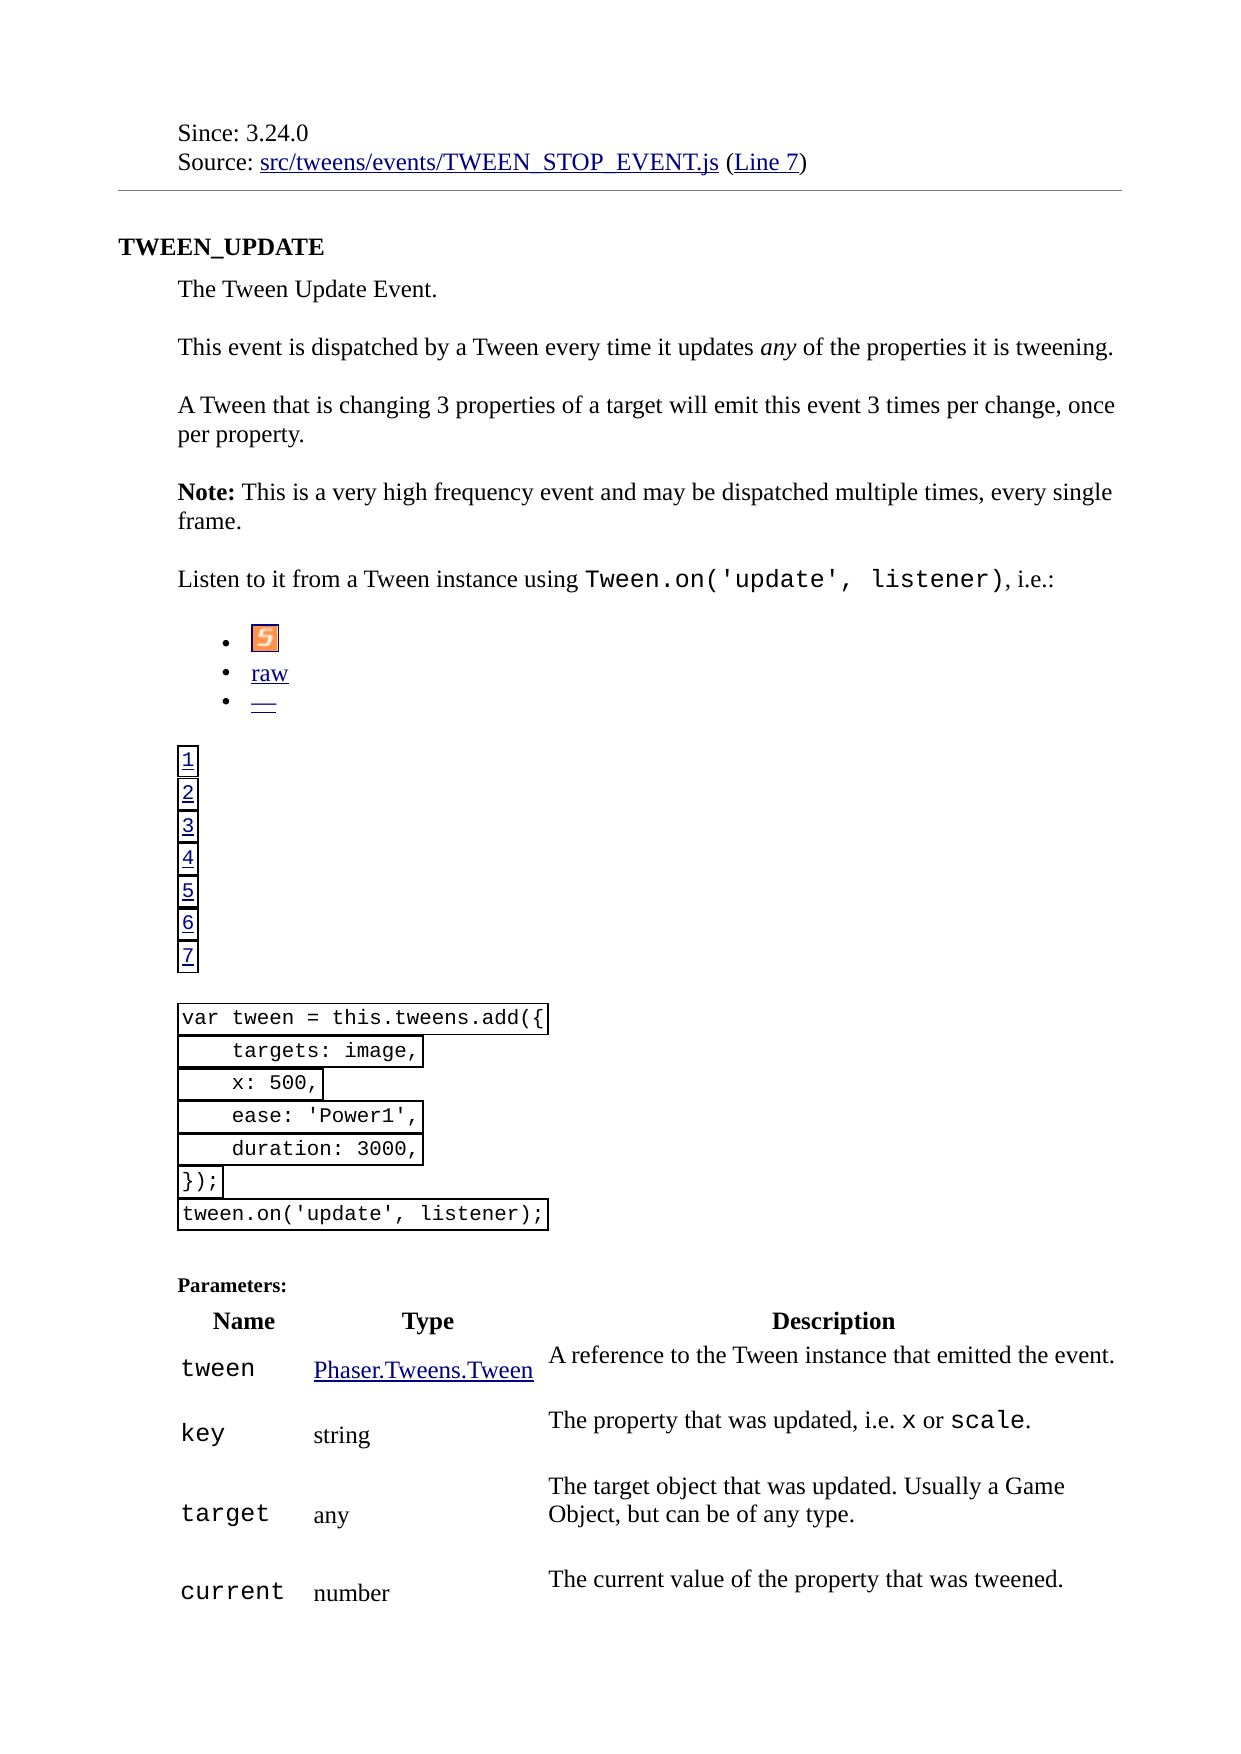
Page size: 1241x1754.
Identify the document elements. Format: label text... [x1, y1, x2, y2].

text x: 500, [179, 1070, 322, 1099]
subtitle TWEEN_UPDATE [118, 232, 1122, 261]
text ease: 'Power1', [179, 1102, 422, 1132]
table_cell The current value of the property that was tweened. [545, 1561, 1122, 1625]
table_cell target [177, 1468, 310, 1561]
table_cell The target object that was updated. Usually a Game Object, but can be of any type. [545, 1468, 1122, 1561]
table_cell key [177, 1402, 310, 1468]
table_cell current [177, 1561, 310, 1625]
text [424, 1100, 1122, 1133]
list Listen to it from a Tween instance using Tween.on('update', listener), i.e.: [177, 564, 1122, 595]
subtitle Parameters: [177, 1273, 1122, 1297]
text [199, 810, 1122, 843]
text [424, 1035, 1122, 1068]
list A Tween that is changing 3 properties of a target will emit this event 3 times per change, once per property. [177, 390, 1122, 448]
text 5 [179, 877, 197, 906]
text 7 [179, 942, 197, 972]
text 4 [179, 844, 197, 874]
text [199, 745, 1122, 777]
text 1 [179, 747, 197, 776]
text duration: 3000, [179, 1135, 422, 1164]
text [199, 777, 1122, 810]
table_cell string [310, 1402, 545, 1468]
text targets: image, [179, 1037, 422, 1066]
picture [253, 626, 278, 651]
text [199, 875, 1122, 908]
text [199, 908, 1122, 941]
list Note: This is a very high frequency event and may be dispatched multiple times, every single frame. [177, 477, 1122, 534]
table_cell number [310, 1561, 545, 1625]
table_cell any [310, 1468, 545, 1561]
subtitle Source: src/tweens/events/TWEEN_STOP_EVENT.js (Line 7) [177, 147, 1122, 176]
text [549, 1198, 1122, 1231]
text [199, 843, 1122, 875]
text }); [179, 1167, 222, 1197]
text 6 [179, 910, 197, 939]
list The Tween Update Event. [177, 274, 1122, 302]
table_header Type [310, 1303, 545, 1338]
text [424, 1133, 1122, 1166]
text var tween = this.tweens.add({ [179, 1004, 547, 1034]
table_header Description [545, 1303, 1122, 1338]
subtitle Since: 3.24.0 [177, 118, 1122, 147]
text [324, 1068, 1122, 1100]
text 3 [179, 812, 197, 841]
list raw [222, 658, 1122, 687]
table_cell The property that was updated, i.e. x or scale. [545, 1402, 1122, 1468]
text [224, 1166, 1122, 1198]
list — [222, 687, 1122, 715]
text [549, 1003, 1122, 1035]
table_cell Phaser.Tweens.Tween [310, 1338, 545, 1402]
table_header Name [177, 1303, 310, 1338]
table_cell A reference to the Tween instance that emitted the event. [545, 1338, 1122, 1402]
list This event is dispatched by a Tween every time it updates any of the properties it is tweening. [177, 332, 1122, 361]
text 2 [179, 779, 197, 809]
text [199, 941, 1122, 973]
table_cell tween [177, 1338, 310, 1402]
text tween.on('update', listener); [179, 1200, 547, 1229]
